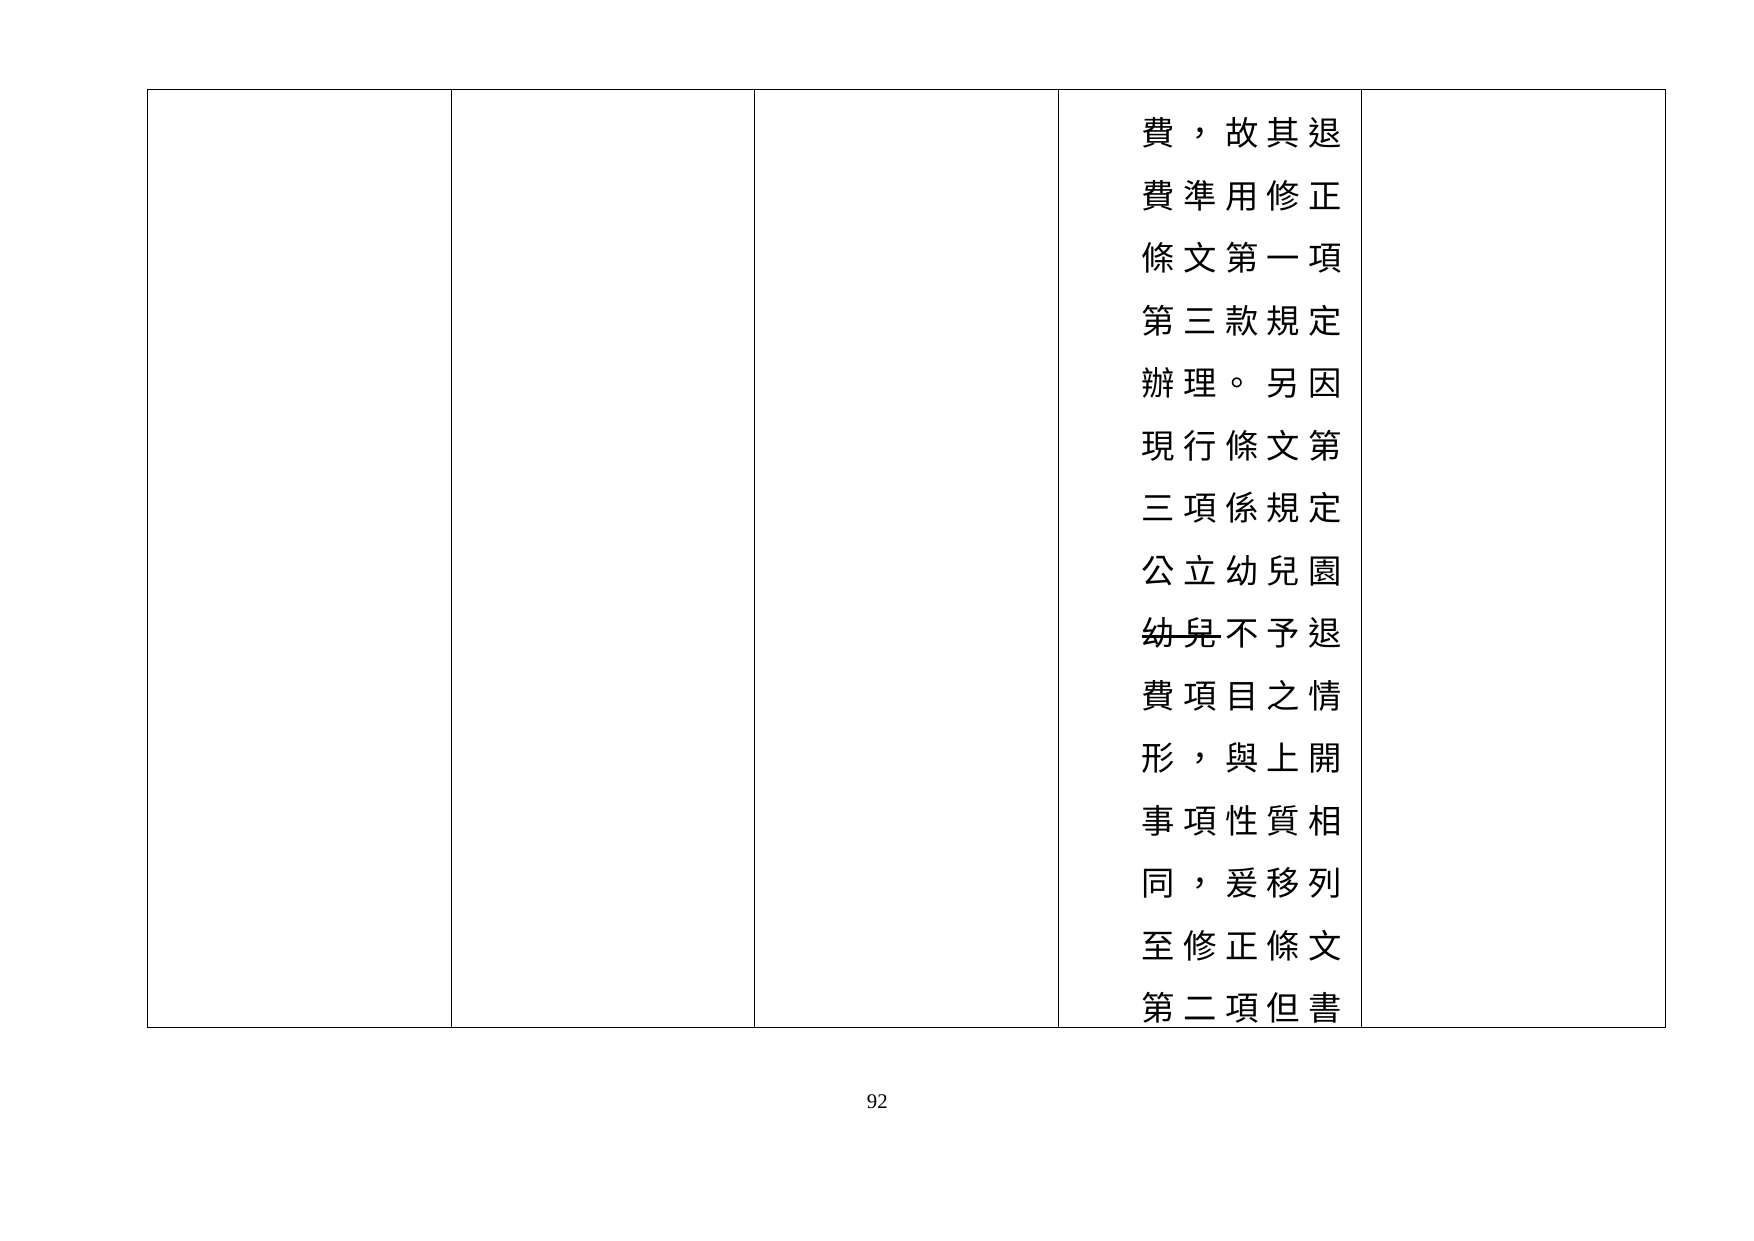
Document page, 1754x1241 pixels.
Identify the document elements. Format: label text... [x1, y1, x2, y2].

table_cell [452, 90, 754, 1027]
table_cell [1362, 90, 1665, 1027]
table_cell 費，故其退費準用修正條文第一項第三款規定辦理。另因現行條文第三項係規定公立幼兒園幼兒不予退費項目之情形，與上開事項性質相同，爰移列至修正條文第二項但書 [1059, 90, 1361, 1027]
table_cell [88, 89, 147, 1027]
table_cell [148, 90, 451, 1027]
table_cell [1666, 89, 1683, 1027]
table_cell [755, 90, 1058, 1027]
